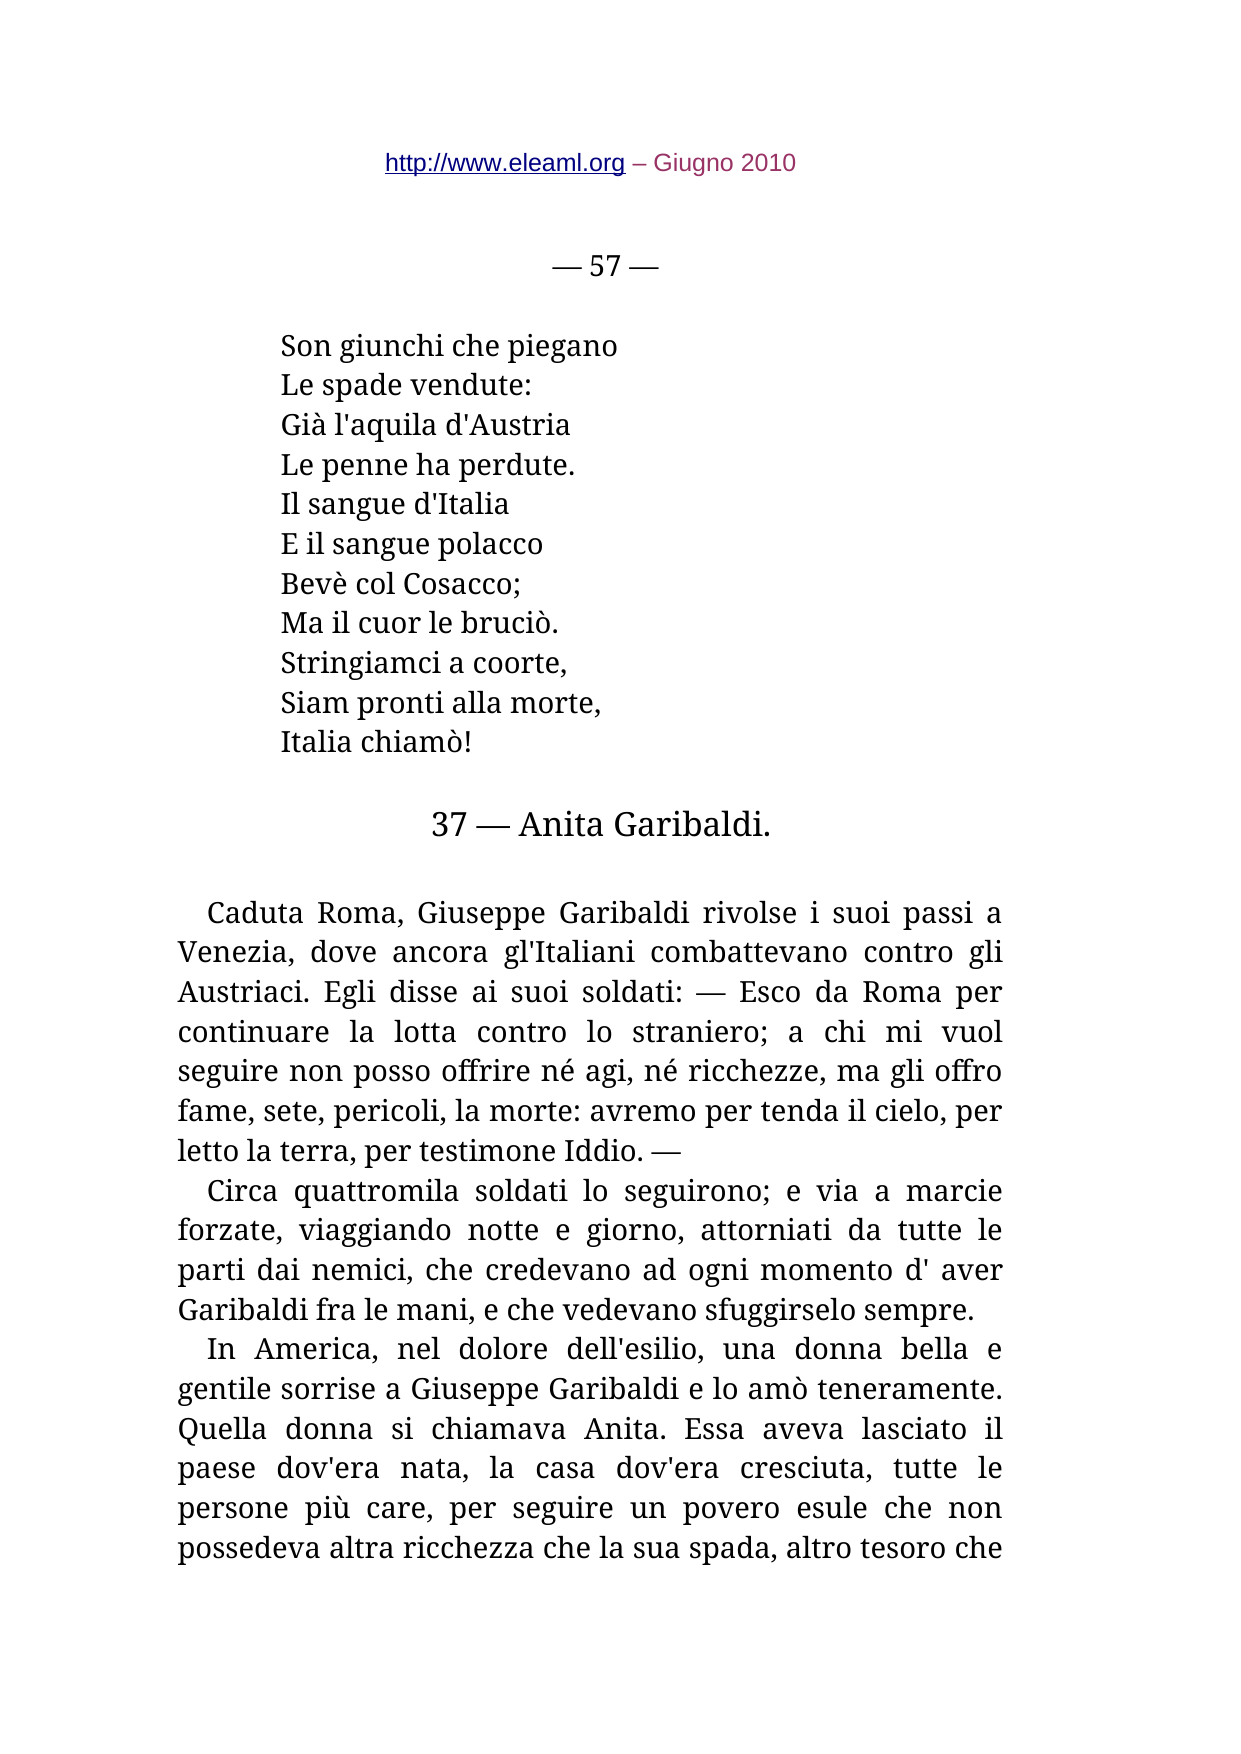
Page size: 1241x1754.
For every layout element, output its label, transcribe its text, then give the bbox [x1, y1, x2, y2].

text E il sangue polacco [251, 523, 1004, 563]
text Le spade vendute: [251, 364, 1004, 404]
text Caduta Roma, Giuseppe Garibaldi rivolse i suoi passi a Venezia, dove ancora gl'Italiani combattevano contro gli Austriaci. Egli disse ai suoi soldati: — Esco da Roma per continuare la lotta contro lo straniero; a chi mi vuol seguire non posso offrire né agi, né ricchezze, ma gli offro fame, sete, pericoli, la morte: avremo per tenda il cielo, per letto la terra, per testimone Iddio. — [177, 892, 1004, 1170]
text In America, nel dolore dell'esilio, una donna bella e gentile sorrise a Giuseppe Garibaldi e lo amò teneramente. Quella donna si chiamava Anita. Essa aveva lasciato il paese dov'era nata, la casa dov'era cresciuta, tutte le persone più care, per seguire un povero esule che non possedeva altra ricchezza che la sua spada, altro tesoro che [177, 1328, 1004, 1567]
text Ma il cuor le bruciò. [251, 603, 1004, 642]
text Le penne ha perdute. [251, 444, 1004, 484]
text Il sangue d'Italia [251, 484, 1004, 523]
text Circa quattromila soldati lo seguirono; e via a marcie forzate, viaggiando notte e giorno, attorniati da tutte le parti dai nemici, che credevano ad ogni momento d' aver Garibaldi fra le mani, e che vedevano sfuggirselo sempre. [177, 1170, 1004, 1328]
text Bevè col Cosacco; [251, 563, 1004, 603]
text Già l'aquila d'Austria [251, 404, 1004, 444]
text — 57 — [177, 246, 1004, 285]
text 37 — Anita Garibaldi. [177, 801, 1004, 847]
text Stringiamci a coorte, [251, 642, 1004, 682]
text Italia chiamò! [251, 722, 1004, 761]
text Son giunchi che piegano [251, 325, 1004, 364]
text Siam pronti alla morte, [251, 682, 1004, 722]
